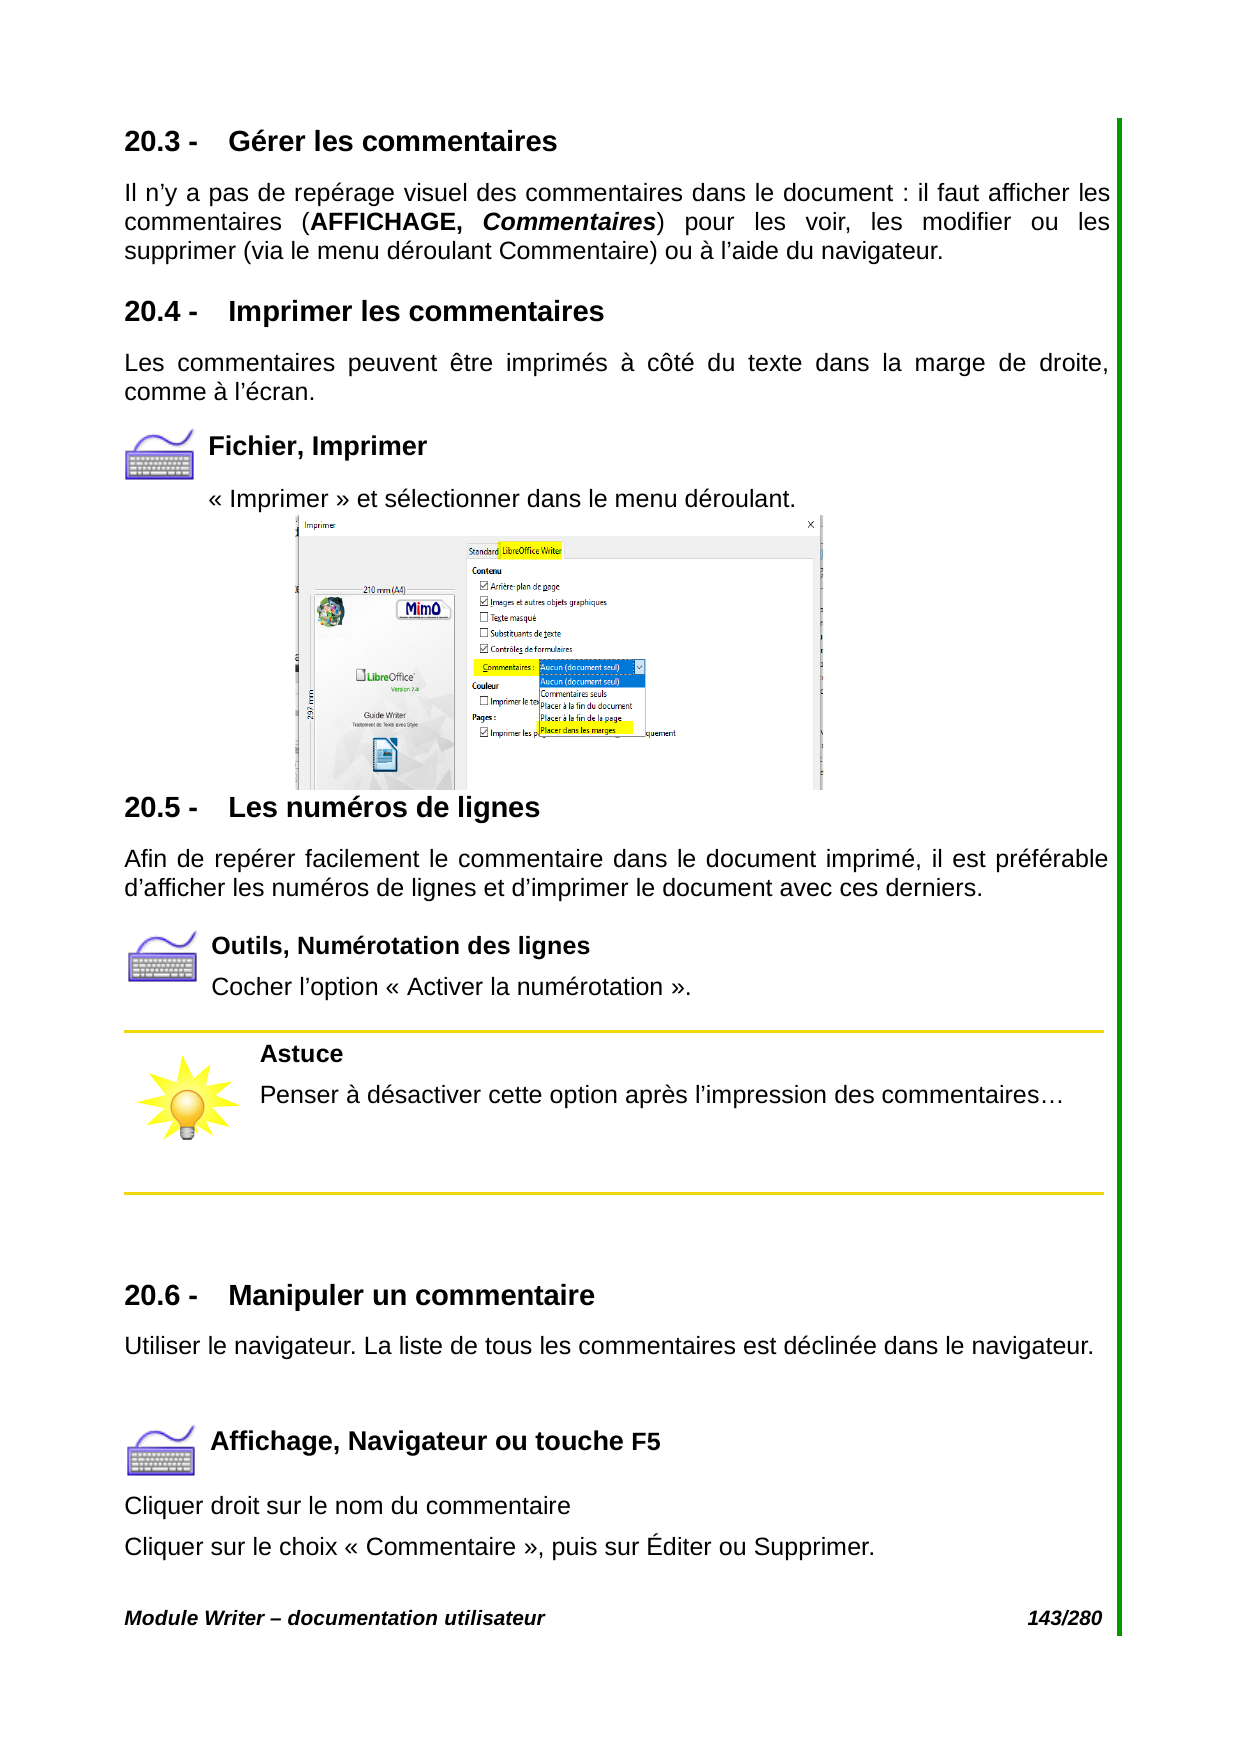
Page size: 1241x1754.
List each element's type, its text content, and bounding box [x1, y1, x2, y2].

text « Imprimer » et sélectionner dans le menu déroulant. [124, 484, 1111, 513]
text Fichier, Imprimer [197, 429, 1111, 461]
subtitle Imprimer les commentaires [124, 294, 1111, 328]
subtitle Manipuler un commentaire [124, 1277, 1111, 1311]
text Outils, Numérotation des lignes [200, 931, 1111, 960]
text Les commentaires peuvent être imprimés à côté du texte dans la marge de droite, comme à l’écran. [124, 348, 1111, 406]
picture [124, 920, 200, 996]
text Il n’y a pas de repérage visuel des commentaires dans le document : il faut afficher les commentaires (AFFICHAGE, Commentaires) pour les voir, les modifier ou les supprimer (via le menu déroulant Commentaire) ou à l’aide du navigateur. [124, 178, 1111, 265]
text Affichage, Navigateur ou touche F5 [198, 1424, 1111, 1456]
table_header Astuce Penser à désactiver cette option après l’impression des commentaires… [254, 1033, 1104, 1192]
picture [121, 419, 197, 494]
subtitle Les numéros de lignes [124, 787, 1111, 823]
text Cliquer sur le choix « Commentaire », puis sur Éditer ou Supprimer. [124, 1532, 1111, 1561]
text Utiliser le navigateur. La liste de tous les commentaires est déclinée dans le navigateur. [124, 1331, 1111, 1360]
subtitle Gérer les commentaires [124, 124, 1111, 158]
text Afin de repérer facilement le commentaire dans le document imprimé, il est préférable d’afficher les numéros de lignes et d’imprimer le document avec ces derniers. [124, 843, 1111, 902]
picture [295, 515, 824, 790]
picture [129, 1038, 248, 1157]
picture [123, 1414, 198, 1490]
table_header [124, 1033, 254, 1038]
table_header [124, 1039, 254, 1192]
text Cocher l’option « Activer la numérotation ». [124, 972, 1111, 1001]
text Cliquer droit sur le nom du commentaire [124, 1491, 1111, 1520]
